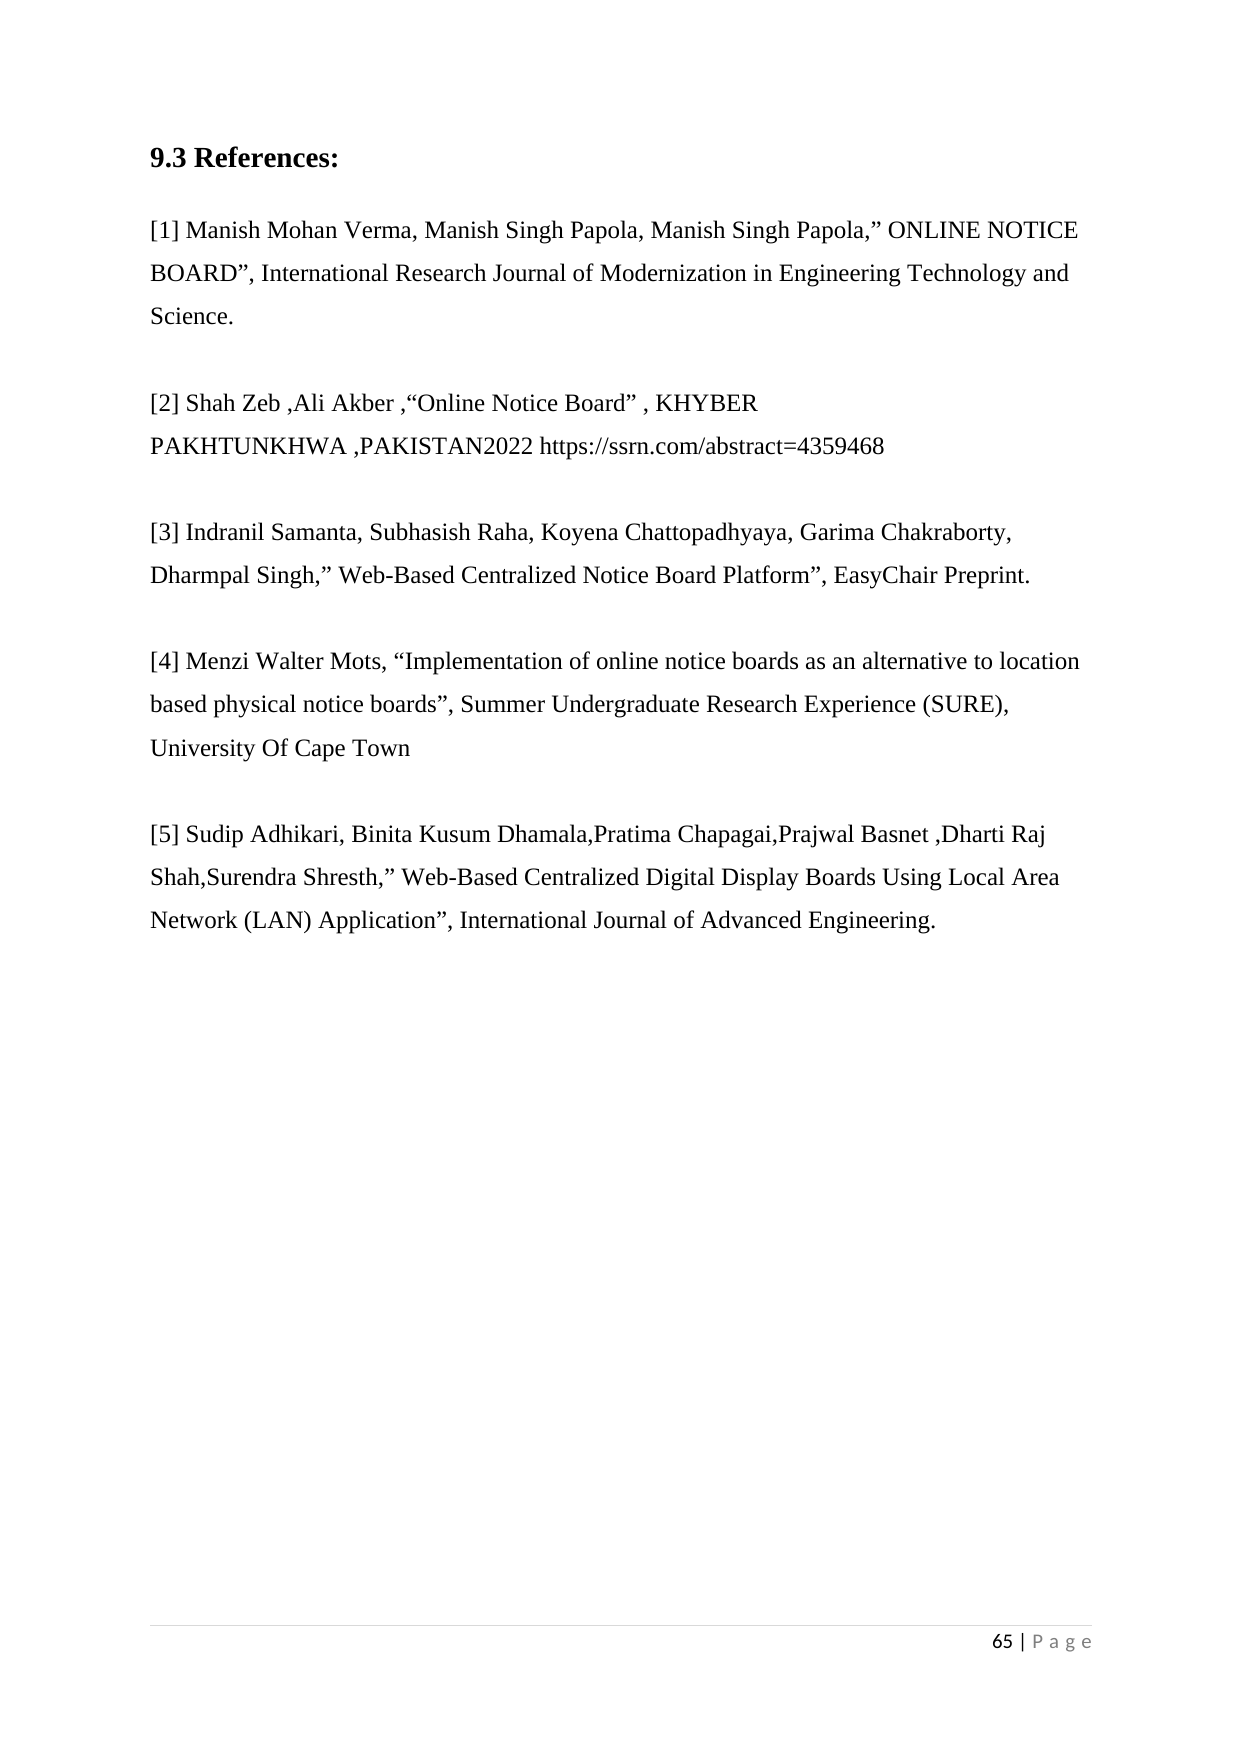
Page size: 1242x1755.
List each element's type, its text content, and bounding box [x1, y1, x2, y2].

text [3] Indranil Samanta, Subhasish Raha, Koyena Chattopadhyaya, Garima Chakraborty, Dharmpal Singh,” Web-Based Centralized Notice Board Platform”, EasyChair Preprint. [150, 517, 1092, 589]
text [1] Manish Mohan Verma, Manish Singh Papola, Manish Singh Papola,” ONLINE NOTICE BOARD”, International Research Journal of Modernization in Engineering Technology and Science. [150, 215, 1092, 330]
text 9.3 References: [150, 140, 1092, 173]
text [5] Sudip Adhikari, Binita Kusum Dhamala,Pratima Chapagai,Prajwal Basnet ,Dharti Raj Shah,Surendra Shresth,” Web-Based Centralized Digital Display Boards Using Local Area Network (LAN) Application”, International Journal of Advanced Engineering. [150, 819, 1092, 934]
text [4] Menzi Walter Mots, “Implementation of online notice boards as an alternative to location based physical notice boards”, Summer Undergraduate Research Experience (SURE), University Of Cape Town [150, 646, 1092, 761]
text [2] Shah Zeb ,Ali Akber ,“Online Notice Board” , KHYBER PAKHTUNKHWA ,PAKISTAN2022 https://ssrn.com/abstract=4359468 [150, 388, 1092, 459]
